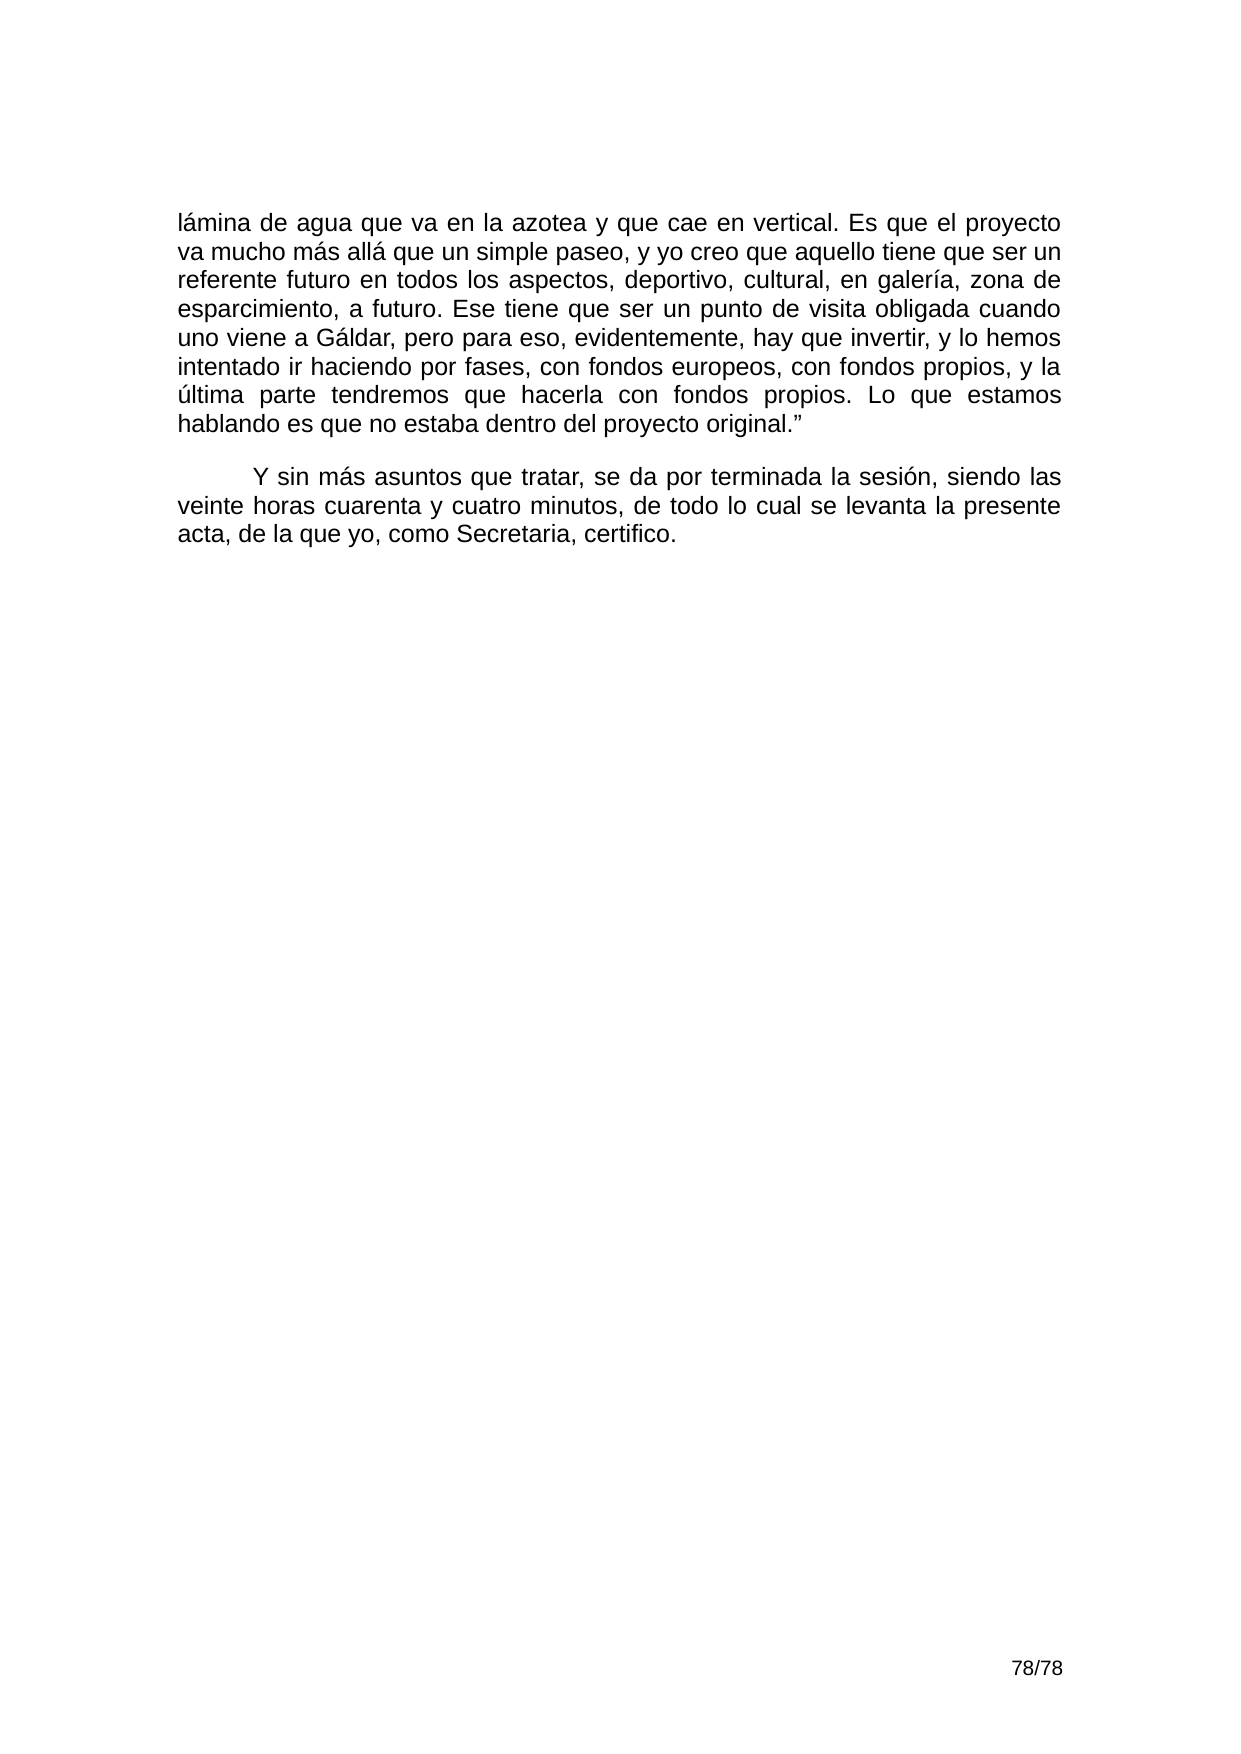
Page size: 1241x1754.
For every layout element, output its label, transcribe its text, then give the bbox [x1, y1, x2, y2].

text Y sin más asuntos que tratar, se da por terminada la sesión, siendo las veinte horas cuarenta y cuatro minutos, de todo lo cual se levanta la presente acta, de la que yo, como Secretaria, certifico. [177, 462, 1063, 548]
text lámina de agua que va en la azotea y que cae en vertical. Es que el proyecto va mucho más allá que un simple paseo, y yo creo que aquello tiene que ser un referente futuro en todos los aspectos, deportivo, cultural, en galería, zona de esparcimiento, a futuro. Ese tiene que ser un punto de visita obligada cuando uno viene a Gáldar, pero para eso, evidentemente, hay que invertir, y lo hemos intentado ir haciendo por fases, con fondos europeos, con fondos propios, y la última parte tendremos que hacerla con fondos propios. Lo que estamos hablando es que no estaba dentro del proyecto original.” [177, 208, 1063, 438]
